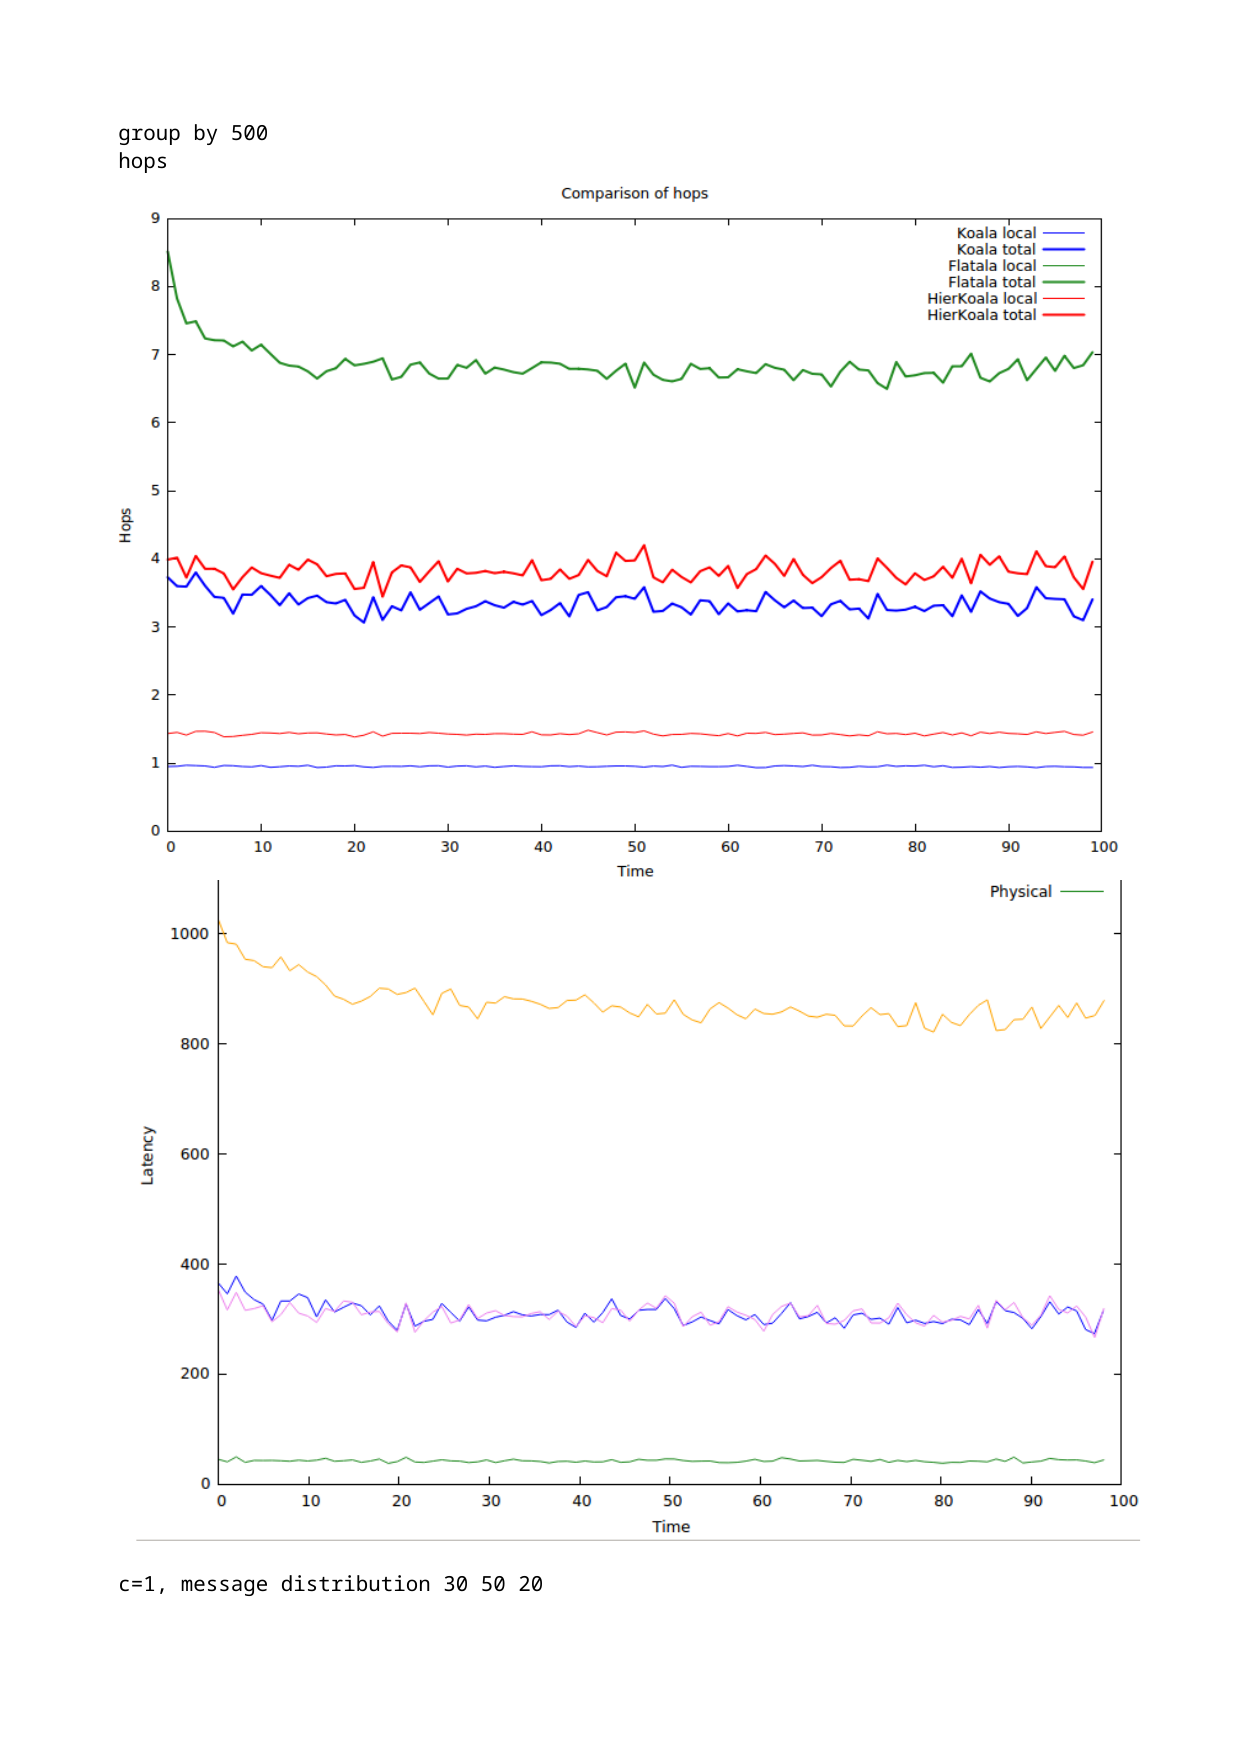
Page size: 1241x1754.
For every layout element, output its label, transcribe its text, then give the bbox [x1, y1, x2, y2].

text hops [118, 147, 1122, 175]
picture [118, 175, 1141, 1541]
text c=1, message distribution 30 50 20 [118, 1569, 1122, 1598]
text group by 500 [118, 118, 1122, 147]
